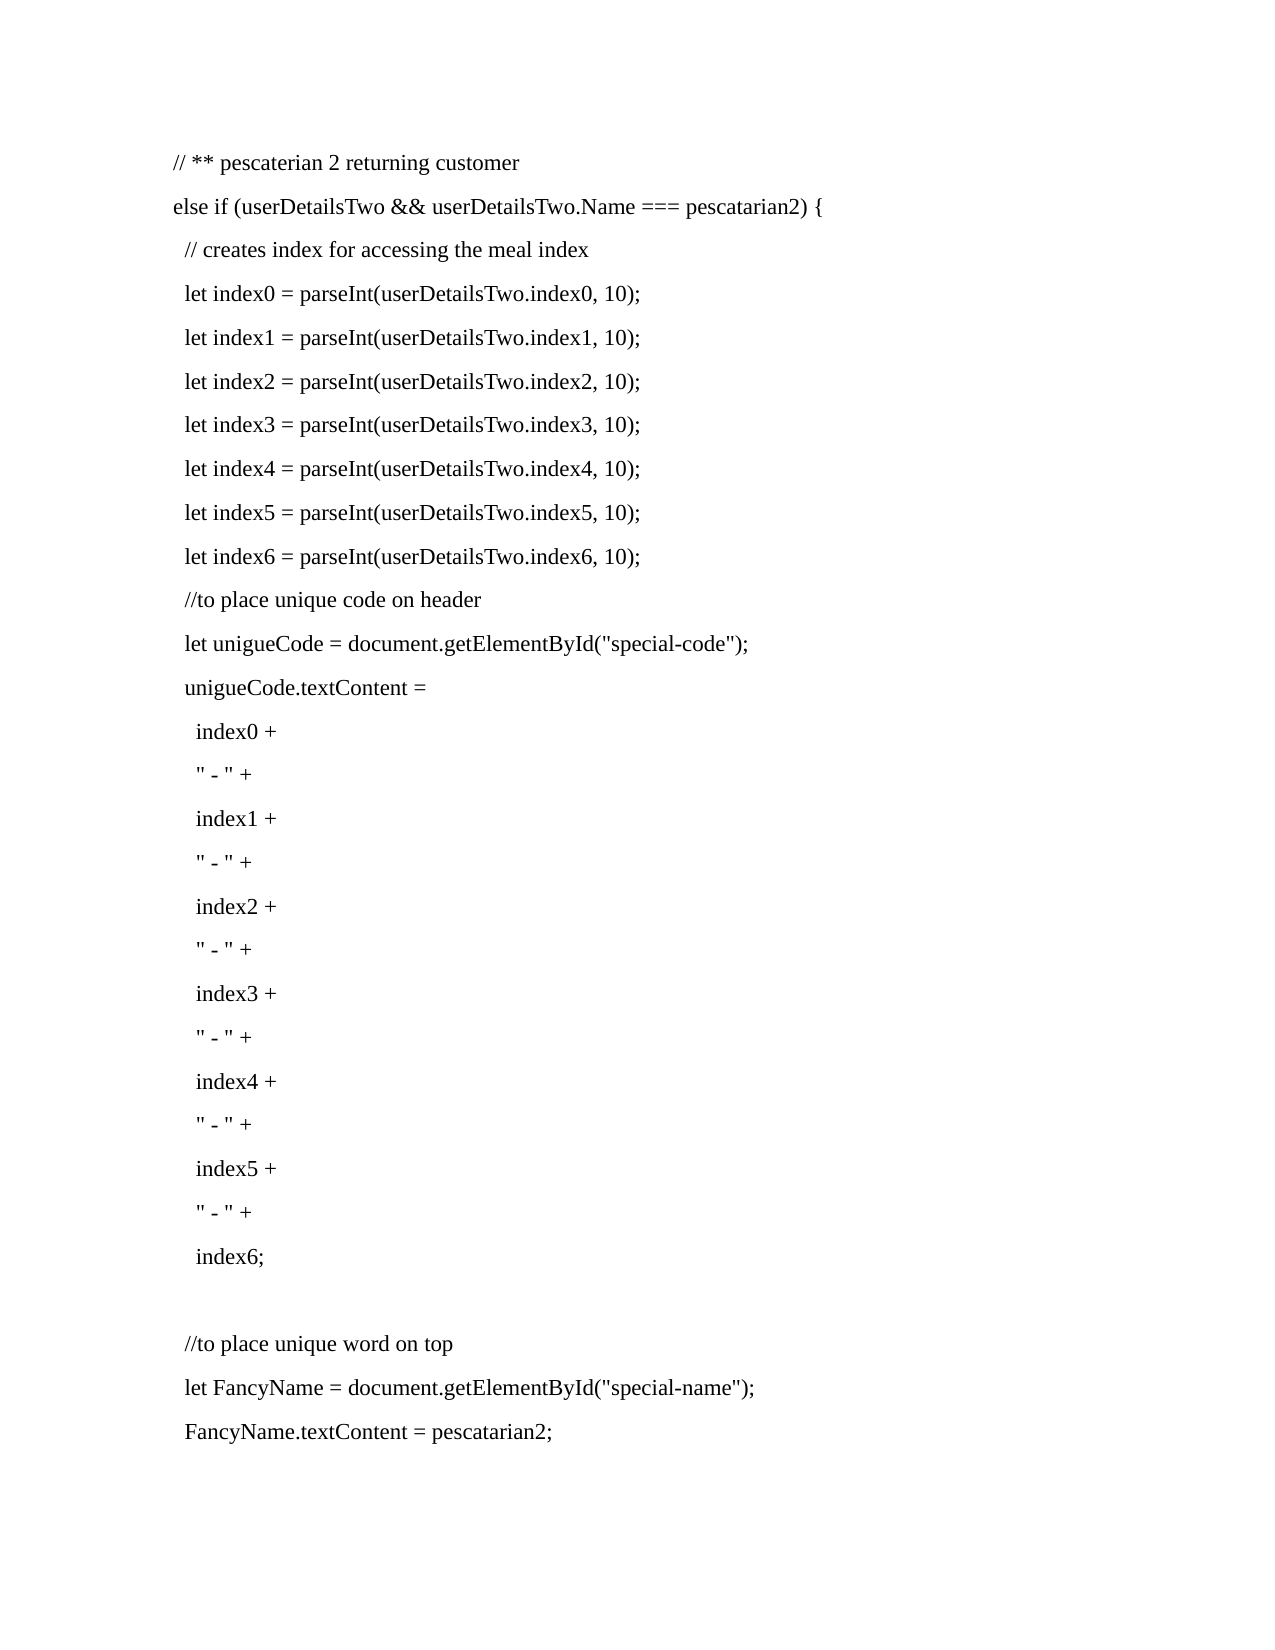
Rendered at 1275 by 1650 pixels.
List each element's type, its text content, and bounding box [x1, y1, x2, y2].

text unigueCode.textContent = [150, 675, 1125, 700]
text index3 + [150, 981, 1125, 1007]
text index6; [150, 1244, 1125, 1269]
text let index3 = parseInt(userDetailsTwo.index3, 10); [150, 412, 1125, 438]
text let index5 = parseInt(userDetailsTwo.index5, 10); [150, 500, 1125, 525]
text index2 + [150, 894, 1125, 919]
text " - " + [150, 850, 1125, 875]
text // creates index for accessing the meal index [150, 237, 1125, 263]
text let index2 = parseInt(userDetailsTwo.index2, 10); [150, 369, 1125, 394]
text let index1 = parseInt(userDetailsTwo.index1, 10); [150, 325, 1125, 350]
text index4 + [150, 1069, 1125, 1094]
text let index6 = parseInt(userDetailsTwo.index6, 10); [150, 544, 1125, 569]
text let unigueCode = document.getElementById("special-code"); [150, 631, 1125, 657]
text index5 + [150, 1156, 1125, 1182]
text index0 + [150, 719, 1125, 744]
text else if (userDetailsTwo && userDetailsTwo.Name === pescatarian2) { [150, 194, 1125, 219]
text " - " + [150, 762, 1125, 788]
text " - " + [150, 937, 1125, 963]
text let index4 = parseInt(userDetailsTwo.index4, 10); [150, 456, 1125, 482]
text " - " + [150, 1025, 1125, 1050]
text // ** pescaterian 2 returning customer [150, 150, 1125, 175]
text " - " + [150, 1200, 1125, 1225]
text let index0 = parseInt(userDetailsTwo.index0, 10); [150, 281, 1125, 307]
text index1 + [150, 806, 1125, 832]
text " - " + [150, 1112, 1125, 1138]
text let FancyName = document.getElementById("special-name"); [150, 1375, 1125, 1400]
text //to place unique word on top [150, 1331, 1125, 1357]
text FancyName.textContent = pescatarian2; [150, 1419, 1125, 1444]
text //to place unique code on header [150, 587, 1125, 613]
